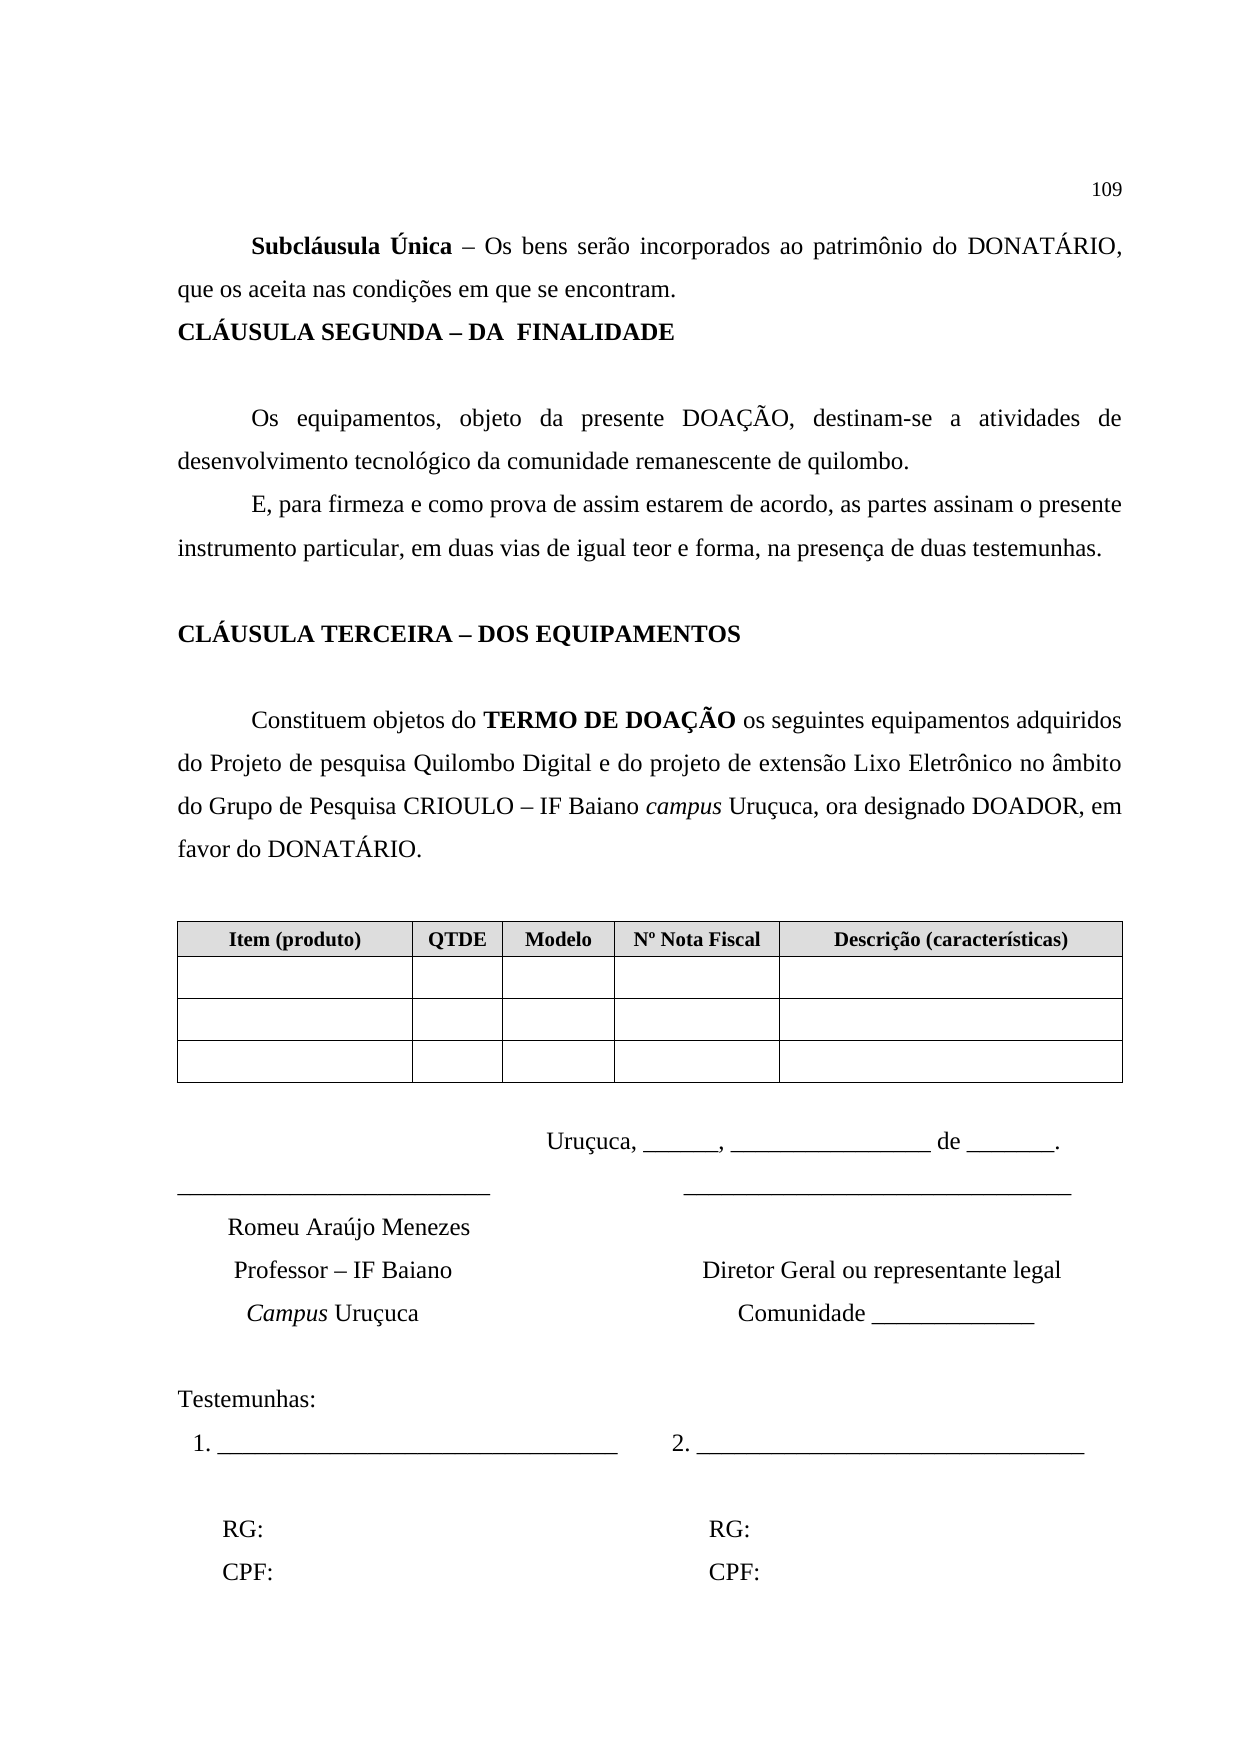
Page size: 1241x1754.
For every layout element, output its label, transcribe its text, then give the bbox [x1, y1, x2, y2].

table_cell [780, 1041, 1122, 1082]
text Subcláusula Única – Os bens serão incorporados ao patrimônio do DONATÁRIO, que os aceita nas condições em que se encontram. [177, 231, 1122, 303]
table_header Modelo [503, 922, 614, 956]
table_header QTDE [413, 922, 502, 956]
table_cell [503, 999, 614, 1039]
table_header Nº Nota Fiscal [615, 922, 779, 956]
table_header 2. _______________________________ RG: CPF: [660, 1428, 1123, 1586]
text Uruçuca, ______, ________________ de _______. [177, 1126, 1122, 1154]
table_cell [503, 1041, 614, 1082]
table_header 1. ________________________________ RG: CPF: [181, 1428, 660, 1586]
text CLÁUSULA SEGUNDA – DA FINALIDADE [177, 317, 1122, 346]
table_cell [413, 999, 502, 1039]
text Professor – IF Baiano Diretor Geral ou representante legal [177, 1255, 1122, 1284]
table_cell [178, 957, 412, 998]
table_cell [615, 957, 779, 998]
table_header Descrição (características) [780, 922, 1122, 956]
table_cell [413, 1041, 502, 1082]
text _________________________ _______________________________ [177, 1169, 1122, 1198]
text Constituem objetos do TERMO DE DOAÇÃO os seguintes equipamentos adquiridos do Projeto de pesquisa Quilombo Digital e do projeto de extensão Lixo Eletrônico no âmbito do Grupo de Pesquisa CRIOULO – IF Baiano campus Uruçuca, ora designado DOADOR, em favor do DONATÁRIO. [177, 705, 1122, 863]
table_cell [178, 999, 412, 1039]
table_cell [503, 957, 614, 998]
table_cell [780, 957, 1122, 998]
table_cell [413, 957, 502, 998]
text Campus Uruçuca Comunidade _____________ [177, 1298, 1122, 1327]
text Os equipamentos, objeto da presente DOAÇÃO, destinam-se a atividades de desenvolvimento tecnológico da comunidade remanescente de quilombo. [177, 403, 1122, 475]
text Testemunhas: [177, 1384, 1122, 1413]
table_cell [615, 1041, 779, 1082]
text Romeu Araújo Menezes [177, 1212, 1122, 1241]
table_cell [178, 1041, 412, 1082]
table_header Item (produto) [178, 922, 412, 956]
text E, para firmeza e como prova de assim estarem de acordo, as partes assinam o presente instrumento particular, em duas vias de igual teor e forma, na presença de duas testemunhas. [177, 489, 1122, 561]
table_cell [780, 999, 1122, 1039]
table_cell [615, 999, 779, 1039]
text CLÁUSULA TERCEIRA – DOS EQUIPAMENTOS [177, 619, 1122, 648]
